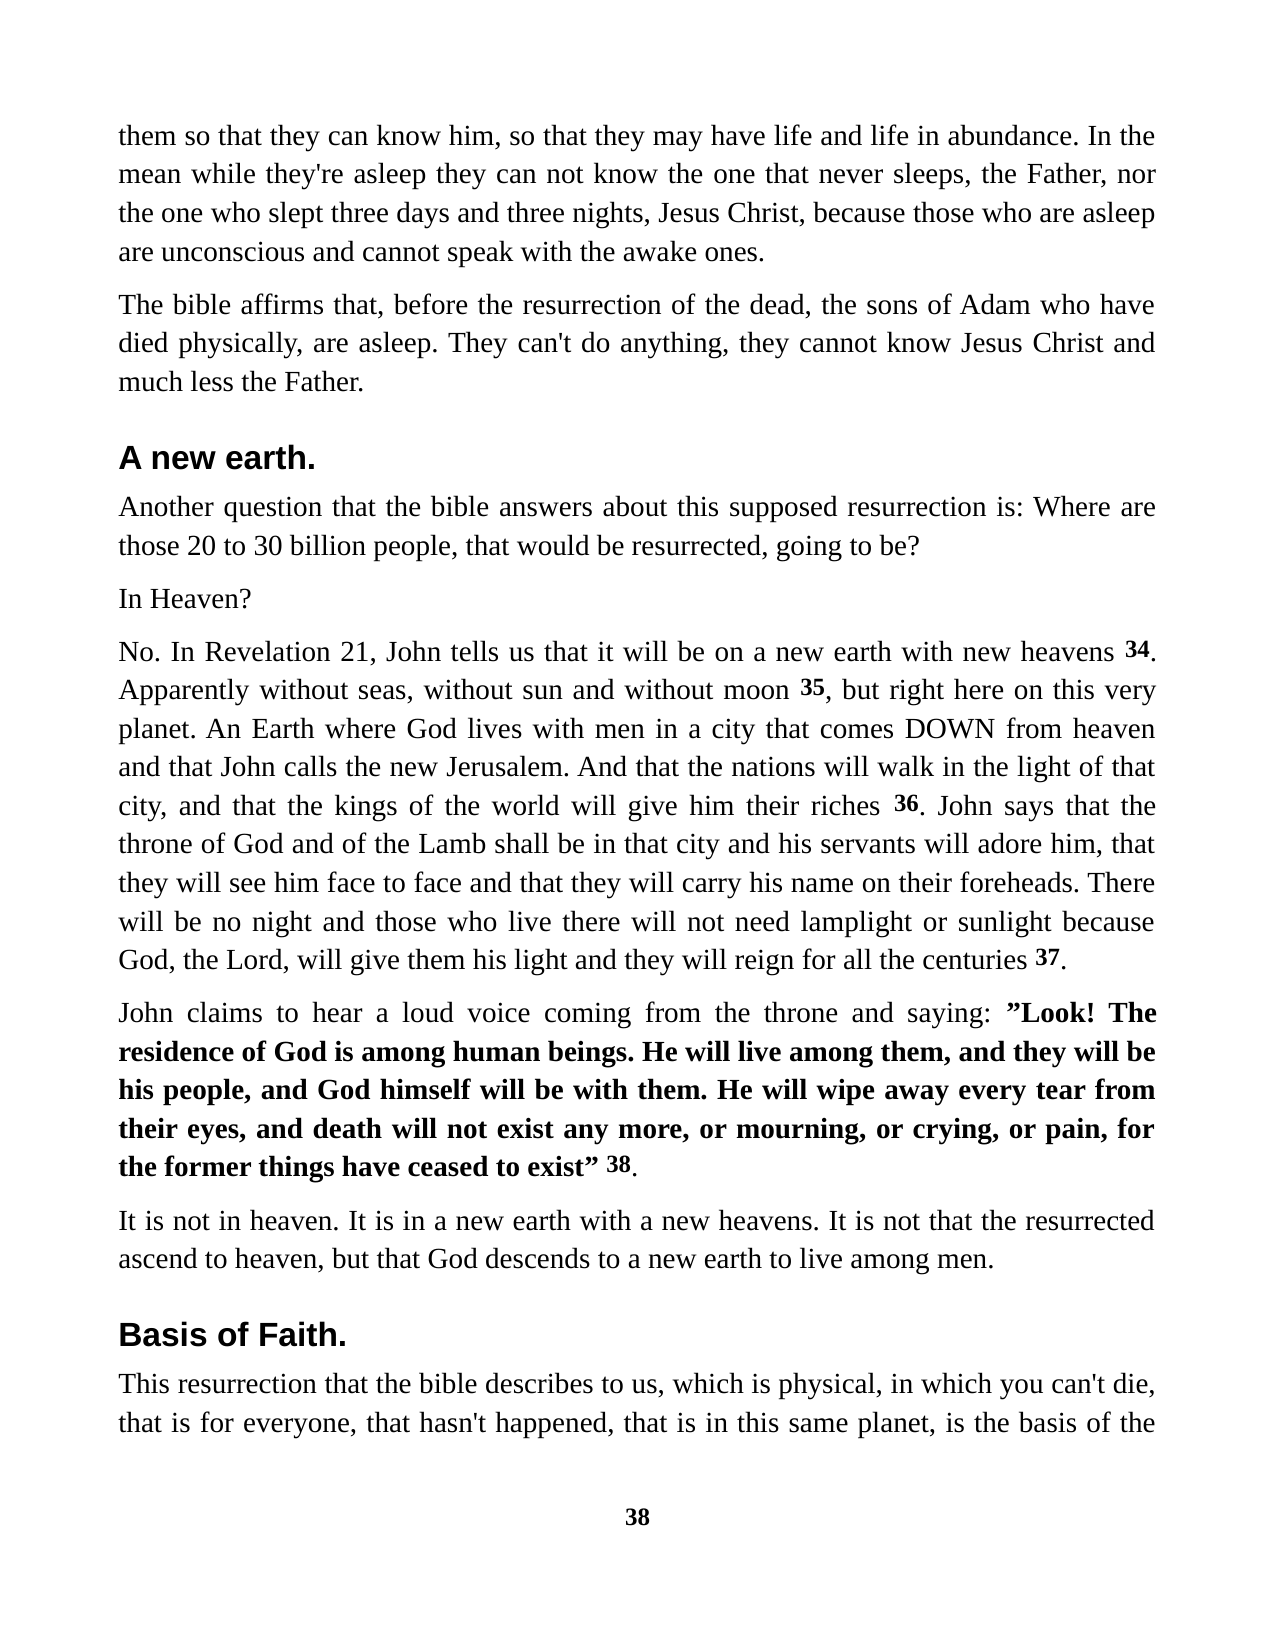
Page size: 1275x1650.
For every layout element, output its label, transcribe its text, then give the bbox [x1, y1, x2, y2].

text It is not in heaven. It is in a new earth with a new heavens. It is not that the resurrected ascend to heaven, but that God descends to a new earth to live among men. [118, 1203, 1157, 1275]
text This resurrection that the bible describes to us, which is physical, in which you can't die, that is for everyone, that hasn't happened, that is in this same planet, is the basis of the [118, 1366, 1157, 1438]
subtitle A new earth. [118, 438, 1157, 477]
text John claims to hear a loud voice coming from the throne and saying: ”Look! The residence of God is among human beings. He will live among them, and they will be his people, and God himself will be with them. He will wipe away every tear from their eyes, and death will not exist any more, or mourning, or crying, or pain, for the former things have ceased to exist” . [118, 995, 1157, 1183]
text In Heaven? [118, 581, 1157, 614]
text them so that they can know him, so that they may have life and life in abundance. In the mean while they're asleep they can not know the one that never sleeps, the Father, nor the one who slept three days and three nights, Jesus Christ, because those who are asleep are unconscious and cannot speak with the awake ones. [118, 118, 1157, 267]
subtitle Basis of Faith. [118, 1315, 1157, 1354]
text Another question that the bible answers about this supposed resurrection is: Where are those 20 to 30 billion people, that would be resurrected, going to be? [118, 489, 1157, 561]
text No. In Revelation 21, John tells us that it will be on a new earth with new heavens . Apparently without seas, without sun and without moon , but right here on this very planet. An Earth where God lives with men in a city that comes DOWN from heaven and that John calls the new Jerusalem. And that the nations will walk in the light of that city, and that the kings of the world will give him their riches . John says that the throne of God and of the Lamb shall be in that city and his servants will adore him, that they will see him face to face and that they will carry his name on their foreheads. There will be no night and those who live there will not need lamplight or sunlight because God, the Lord, will give them his light and they will reign for all the centuries . [118, 634, 1157, 976]
text The bible affirms that, before the resurrection of the dead, the sons of Adam who have died physically, are asleep. They can't do anything, they cannot know Jesus Christ and much less the Father. [118, 287, 1157, 397]
